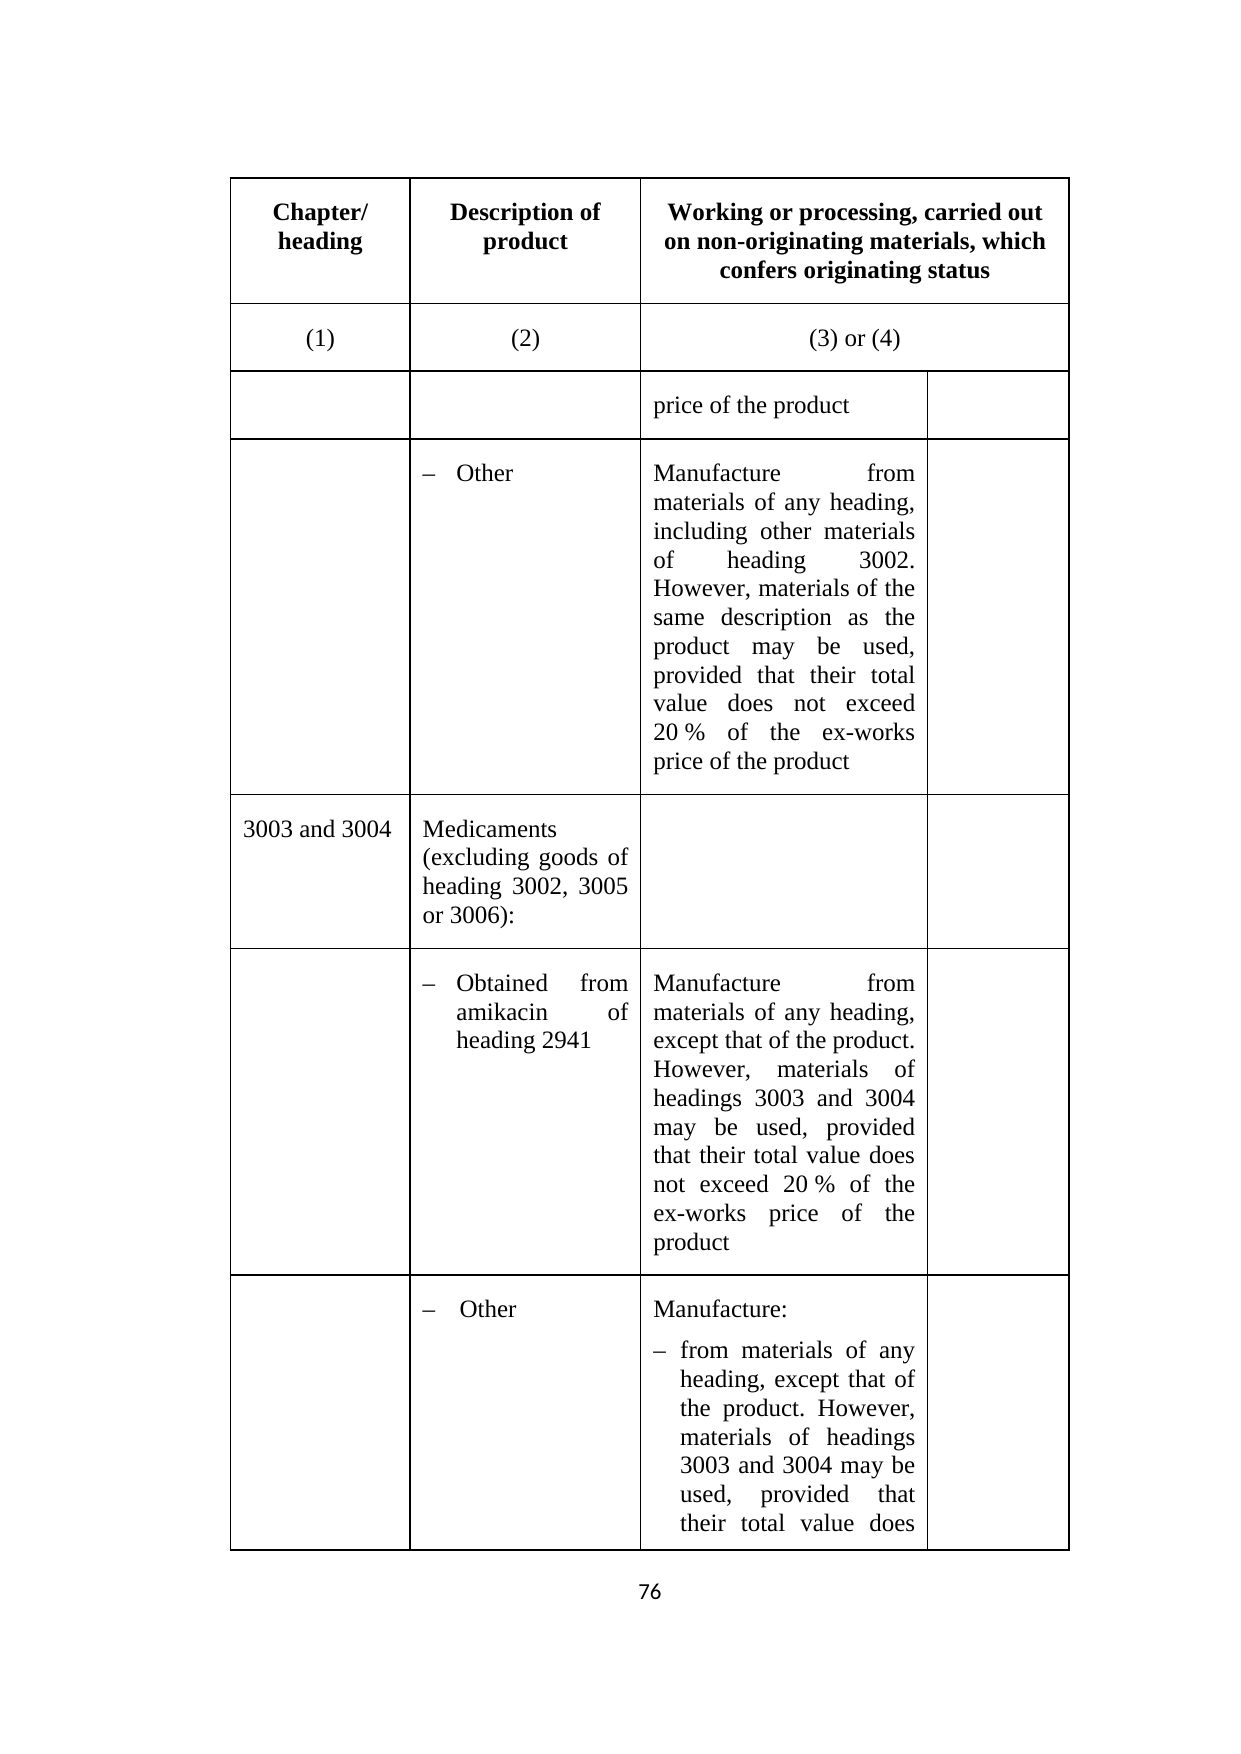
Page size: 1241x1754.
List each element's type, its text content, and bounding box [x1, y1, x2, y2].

table_cell [928, 795, 1068, 947]
table_cell [231, 1276, 409, 1549]
table_cell [411, 440, 640, 793]
table_cell price of the product [641, 372, 927, 438]
table_header – [423, 962, 456, 1060]
table_header Obtained from amikacin of heading 2941 [456, 962, 628, 1060]
table_header – [653, 1329, 680, 1537]
table_cell [231, 372, 409, 438]
table_cell [928, 949, 1068, 1274]
table_cell (1) [231, 304, 409, 370]
table_cell [411, 1276, 640, 1549]
table_cell [231, 949, 409, 1274]
table_cell (3) or (4) [641, 304, 1068, 370]
table_cell Manufacture from materials of any heading, except that of the product. However, materials of headings 3003 and 3004 may be used, provided that their total value does not exceed 20 % of the ex-works price of the product [641, 949, 927, 1274]
table_header – [423, 452, 456, 493]
table_cell [928, 1276, 1068, 1549]
table_header Other [456, 452, 628, 493]
table_header Chapter/ heading [231, 179, 409, 302]
table_cell Manufacture: [641, 1276, 927, 1549]
table_cell [641, 795, 927, 947]
table_cell 3003 and 3004 [231, 795, 409, 947]
table_cell [928, 372, 1068, 438]
table_cell [928, 440, 1068, 793]
table_header Description of product [411, 179, 640, 302]
table_cell Medicaments (excluding goods of heading 3002, 3005 or 3006): [411, 795, 640, 947]
table_header – [423, 1288, 459, 1329]
table_header from materials of any heading, except that of the product. However, materials of headings 3003 and 3004 may be used, provided that their total value does [680, 1329, 915, 1537]
table_header Working or processing, carried out on non-originating materials, which confers originating status [641, 179, 1068, 302]
table_header Other [459, 1288, 628, 1329]
table_cell [231, 440, 409, 793]
table_cell Manufacture from materials of any heading, including other materials of heading 3002. However, materials of the same description as the product may be used, provided that their total value does not exceed 20 % of the ex-works price of the product [641, 440, 927, 793]
table_cell (2) [411, 304, 640, 370]
table_cell [411, 372, 640, 438]
table_cell [411, 949, 640, 1274]
